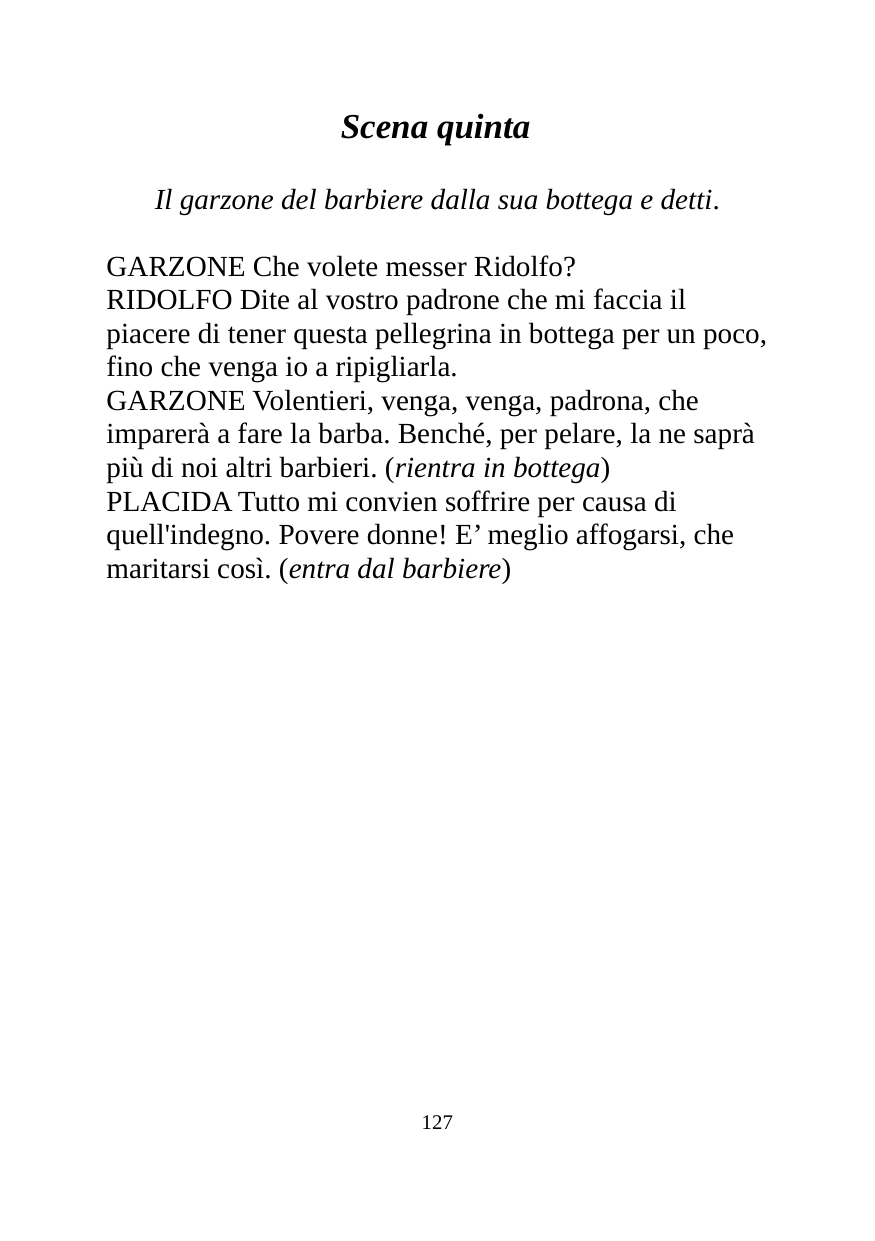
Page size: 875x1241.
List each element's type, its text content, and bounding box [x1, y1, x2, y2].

text GARZONE Volentieri, venga, venga, padrona, che imparerà a fare la barba. Benché, per pelare, la ne saprà più di noi altri barbieri. (rientra in bottega) [106, 383, 768, 484]
subtitle Scena quinta [106, 106, 768, 146]
text PLACIDA Tutto mi convien soffrire per causa di quell'indegno. Povere donne! E’ meglio affogarsi, che maritarsi così. (entra dal barbiere) [106, 484, 768, 584]
text Il garzone del barbiere dalla sua bottega e detti. [106, 182, 768, 215]
text RIDOLFO Dite al vostro padrone che mi faccia il piacere di tener questa pellegrina in bottega per un poco, fino che venga io a ripigliarla. [106, 282, 768, 383]
text GARZONE Che volete messer Ridolfo? [106, 249, 768, 282]
